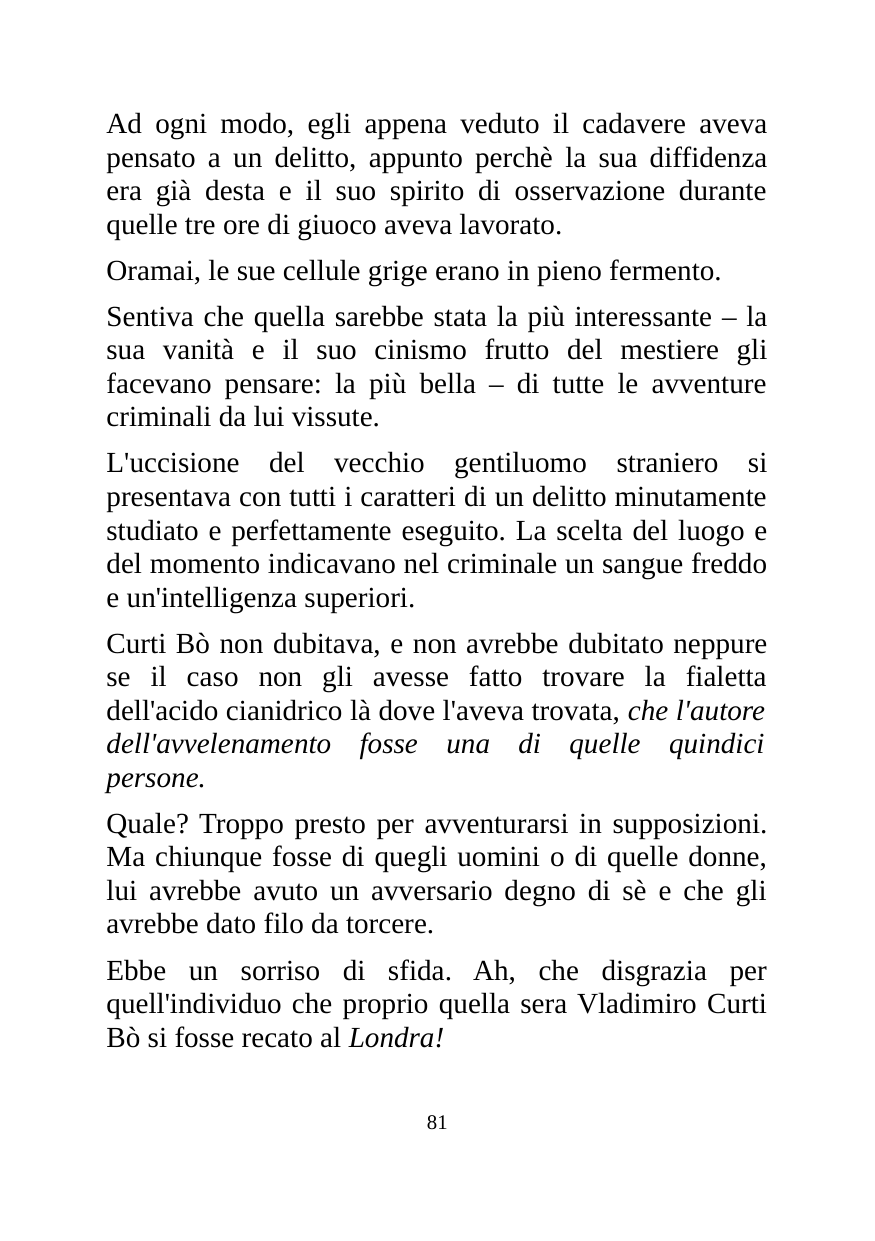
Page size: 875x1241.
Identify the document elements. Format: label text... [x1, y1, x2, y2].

text Oramai, le sue cellule grige erano in pieno fermento. [106, 253, 768, 286]
text Ad ogni modo, egli appena veduto il cadavere aveva pensato a un delitto, appunto perchè la sua diffidenza era già desta e il suo spirito di osservazione durante quelle tre ore di giuoco aveva lavorato. [106, 106, 768, 240]
text L'uccisione del vecchio gentiluomo straniero si presentava con tutti i caratteri di un delitto minutamente studiato e perfettamente eseguito. La scelta del luogo e del momento indicavano nel criminale un sangue freddo e un'intelligenza superiori. [106, 446, 768, 613]
text Curti Bò non dubitava, e non avrebbe dubitato neppure se il caso non gli avesse fatto trovare la fialetta dell'acido cianidrico là dove l'aveva trovata, che l'autore dell'avvelenamento fosse una di quelle quindici persone. [106, 626, 768, 793]
text Quale? Troppo presto per avventurarsi in supposizioni. Ma chiunque fosse di quegli uomini o di quelle donne, lui avrebbe avuto un avversario degno di sè e che gli avrebbe dato filo da torcere. [106, 806, 768, 940]
text Sentiva che quella sarebbe stata la più interessante – la sua vanità e il suo cinismo frutto del mestiere gli facevano pensare: la più bella – di tutte le avventure criminali da lui vissute. [106, 299, 768, 433]
text Ebbe un sorriso di sfida. Ah, che disgrazia per quell'individuo che proprio quella sera Vladimiro Curti Bò si fosse recato al Londra! [106, 953, 768, 1053]
